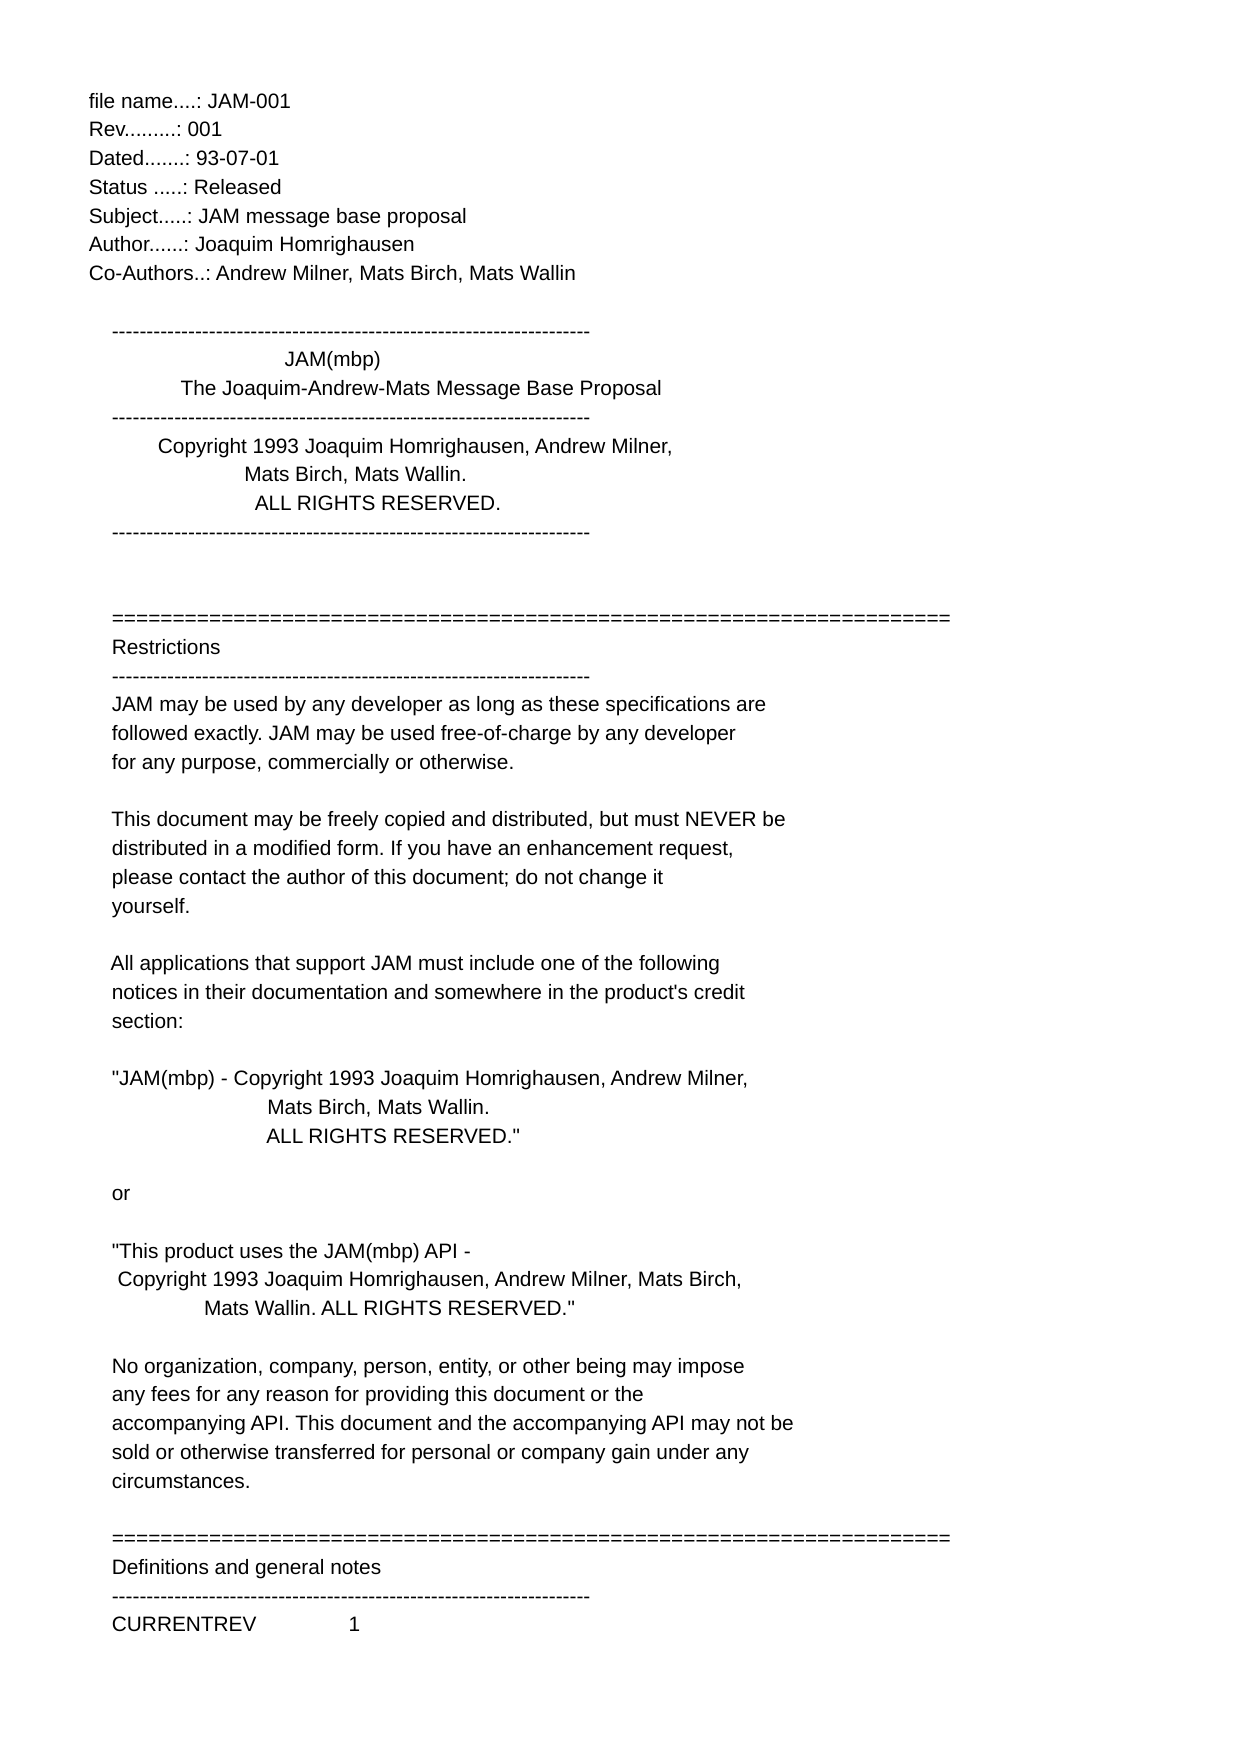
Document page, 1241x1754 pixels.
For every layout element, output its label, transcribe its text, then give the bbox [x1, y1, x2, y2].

text circumstances. [88, 1468, 1152, 1492]
text Author......: Joaquim Homrighausen [88, 232, 1152, 256]
text yourself. [88, 893, 1152, 917]
text All applications that support JAM must include one of the following [88, 951, 1152, 975]
text Restrictions [88, 635, 1152, 659]
text Mats Birch, Mats Wallin. [88, 462, 1152, 486]
text section: [88, 1008, 1152, 1032]
text ALL RIGHTS RESERVED." [88, 1123, 1152, 1147]
text distributed in a modified form. If you have an enhancement request, [88, 836, 1152, 860]
text --------------------------------------------------------------------- [88, 663, 1152, 687]
text --------------------------------------------------------------------- [88, 405, 1152, 429]
text --------------------------------------------------------------------- [88, 1583, 1152, 1607]
text notices in their documentation and somewhere in the product's credit [88, 980, 1152, 1004]
text for any purpose, commercially or otherwise. [88, 750, 1152, 774]
text No organization, company, person, entity, or other being may impose [88, 1353, 1152, 1377]
text Mats Wallin. ALL RIGHTS RESERVED." [88, 1296, 1152, 1320]
text Mats Birch, Mats Wallin. [88, 1095, 1152, 1119]
text "This product uses the JAM(mbp) API - [88, 1238, 1152, 1262]
text sold or otherwise transferred for personal or company gain under any [88, 1440, 1152, 1464]
text Definitions and general notes [88, 1555, 1152, 1579]
text "JAM(mbp) - Copyright 1993 Joaquim Homrighausen, Andrew Milner, [88, 1066, 1152, 1090]
text Status .....: Released [88, 175, 1152, 199]
text please contact the author of this document; do not change it [88, 865, 1152, 889]
text file name....: JAM-001 [88, 88, 1152, 112]
text Rev.........: 001 [88, 117, 1152, 141]
text Dated.......: 93-07-01 [88, 146, 1152, 170]
text JAM(mbp) [88, 347, 1152, 371]
text ===================================================================== [88, 1526, 1152, 1550]
text The Joaquim-Andrew-Mats Message Base Proposal [88, 376, 1152, 400]
text Copyright 1993 Joaquim Homrighausen, Andrew Milner, Mats Birch, [88, 1267, 1152, 1291]
text followed exactly. JAM may be used free-of-charge by any developer [88, 721, 1152, 745]
text ===================================================================== [88, 606, 1152, 630]
text any fees for any reason for providing this document or the [88, 1382, 1152, 1406]
text Copyright 1993 Joaquim Homrighausen, Andrew Milner, [88, 433, 1152, 457]
text --------------------------------------------------------------------- [88, 520, 1152, 544]
text ALL RIGHTS RESERVED. [88, 491, 1152, 515]
text CURRENTREV 1 [88, 1612, 1152, 1636]
text Subject.....: JAM message base proposal [88, 203, 1152, 227]
text JAM may be used by any developer as long as these specifications are [88, 692, 1152, 716]
text or [88, 1181, 1152, 1205]
text accompanying API. This document and the accompanying API may not be [88, 1411, 1152, 1435]
text This document may be freely copied and distributed, but must NEVER be [88, 807, 1152, 831]
text --------------------------------------------------------------------- [88, 318, 1152, 342]
text Co-Authors..: Andrew Milner, Mats Birch, Mats Wallin [88, 261, 1152, 285]
